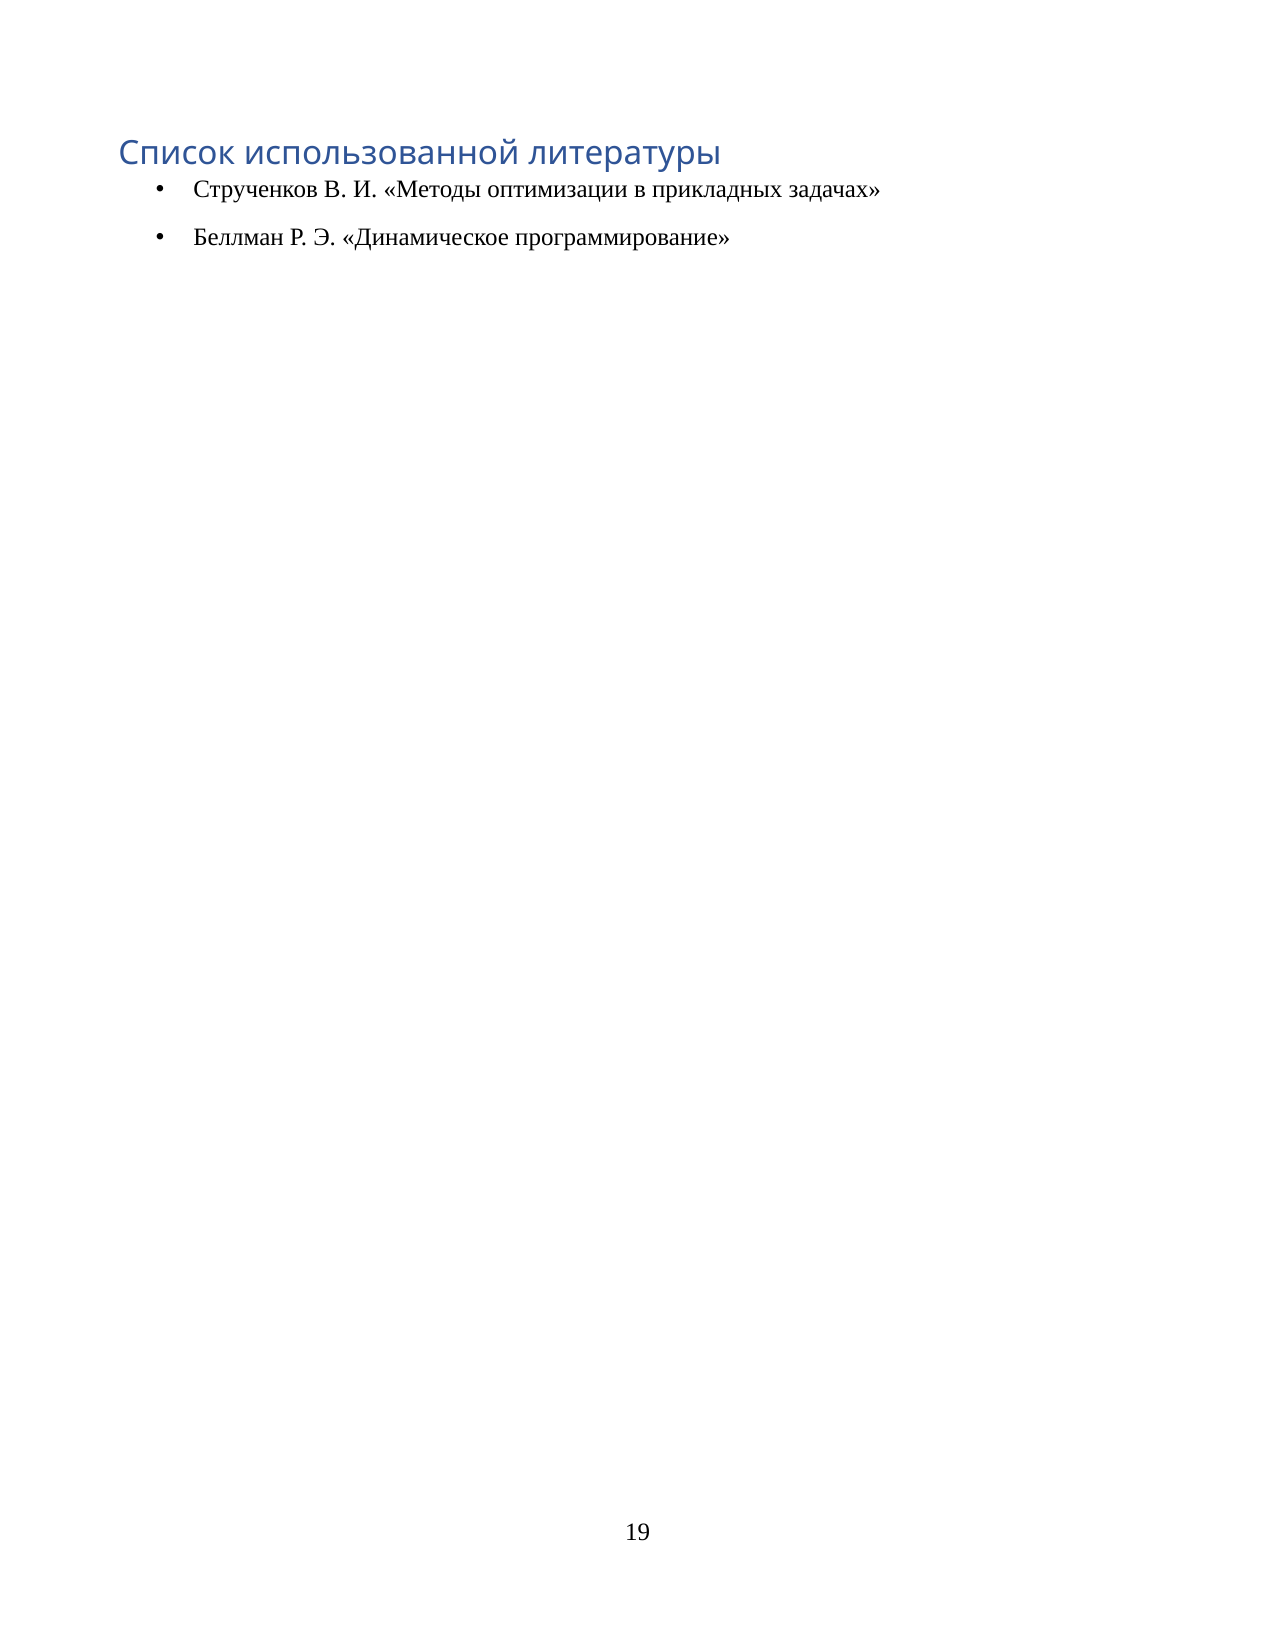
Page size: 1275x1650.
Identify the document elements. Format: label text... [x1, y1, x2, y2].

list Струченков В. И. «Методы оптимизации в прикладных задачах» [156, 174, 1157, 203]
subtitle Список использованной литературы [118, 129, 1157, 174]
list Беллман Р. Э. «Динамическое программирование» [156, 222, 1157, 251]
